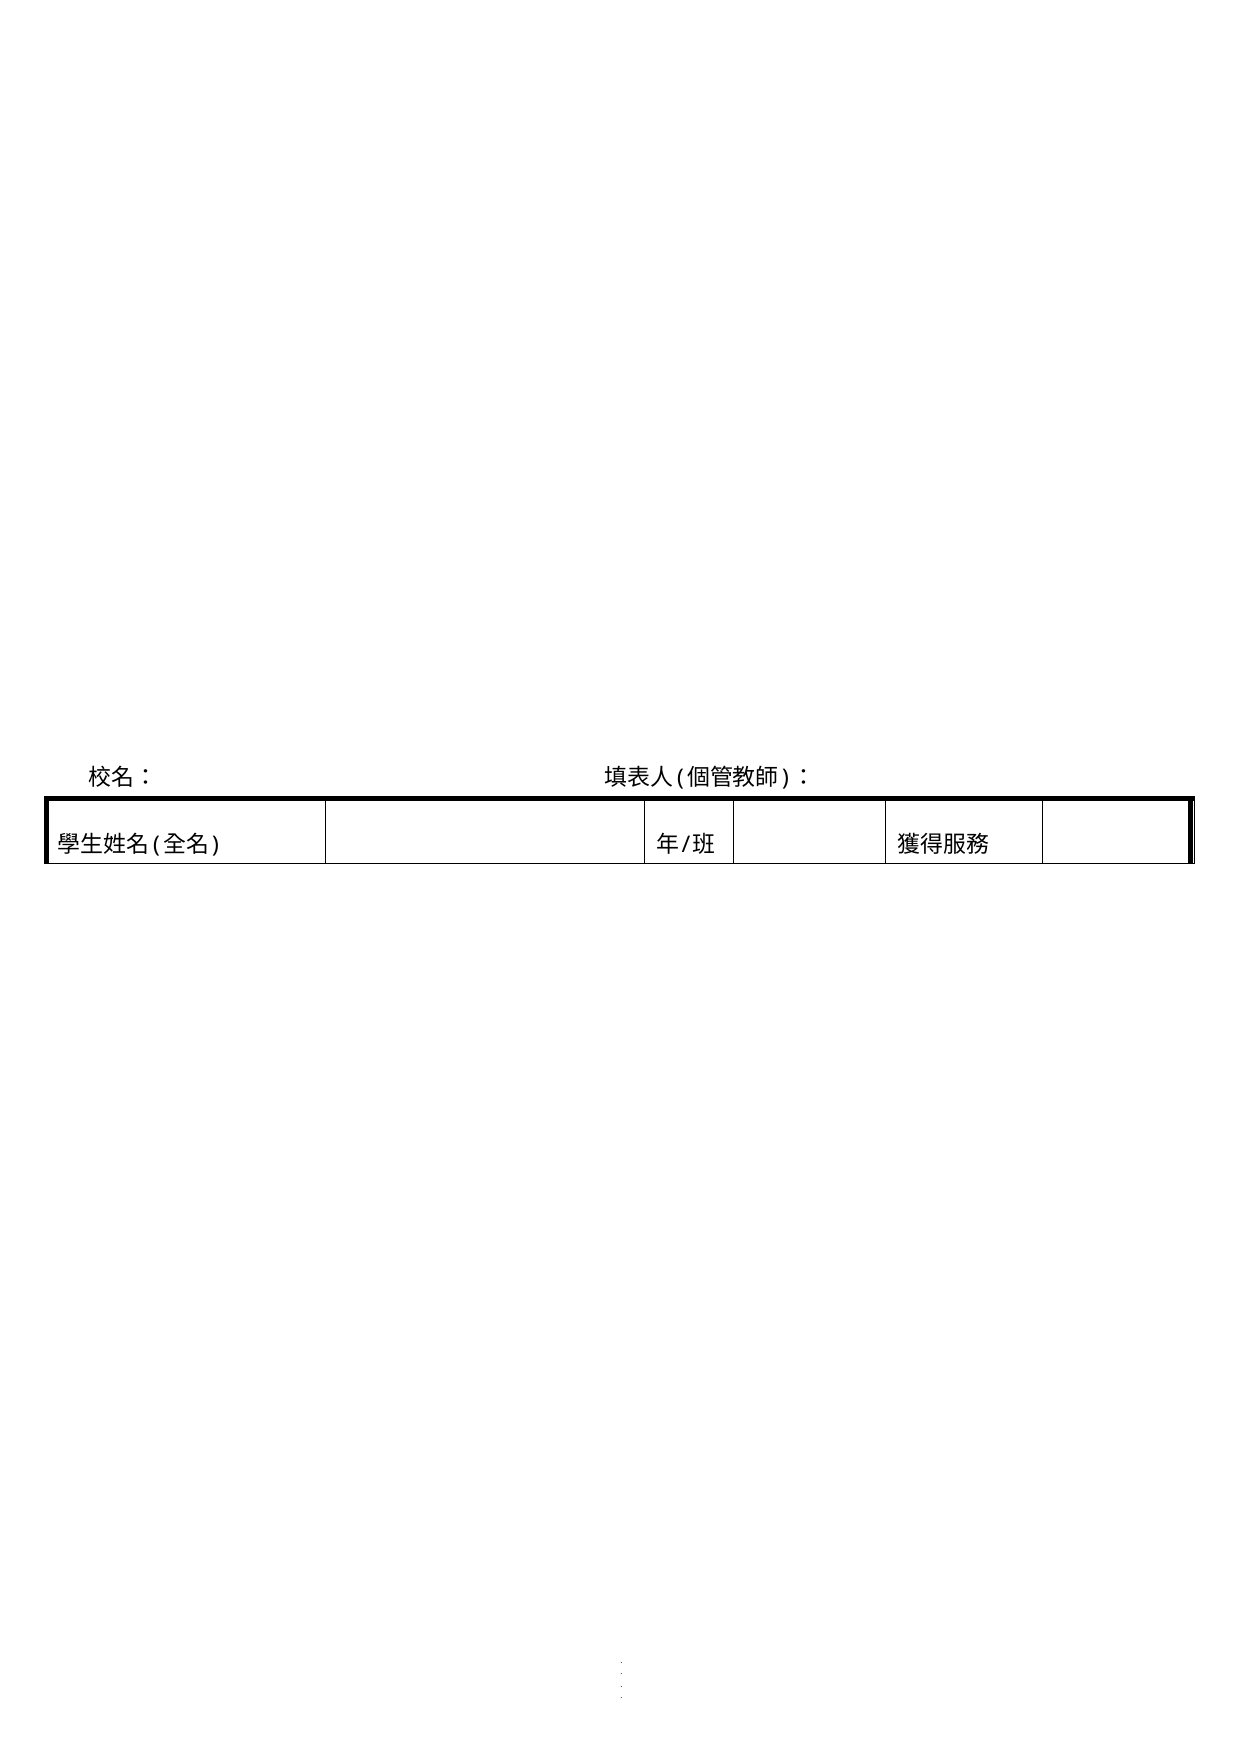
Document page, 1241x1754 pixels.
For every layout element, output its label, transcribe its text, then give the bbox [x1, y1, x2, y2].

table_header [1043, 801, 1188, 863]
table_header 學生姓名(全名) [49, 801, 325, 863]
table_header 年/班 [645, 801, 733, 863]
table_header [326, 801, 644, 863]
table_header [734, 801, 885, 863]
table_header 獲得服務 [886, 801, 1042, 863]
text 校名： 填表人(個管教師)： [89, 734, 1152, 796]
